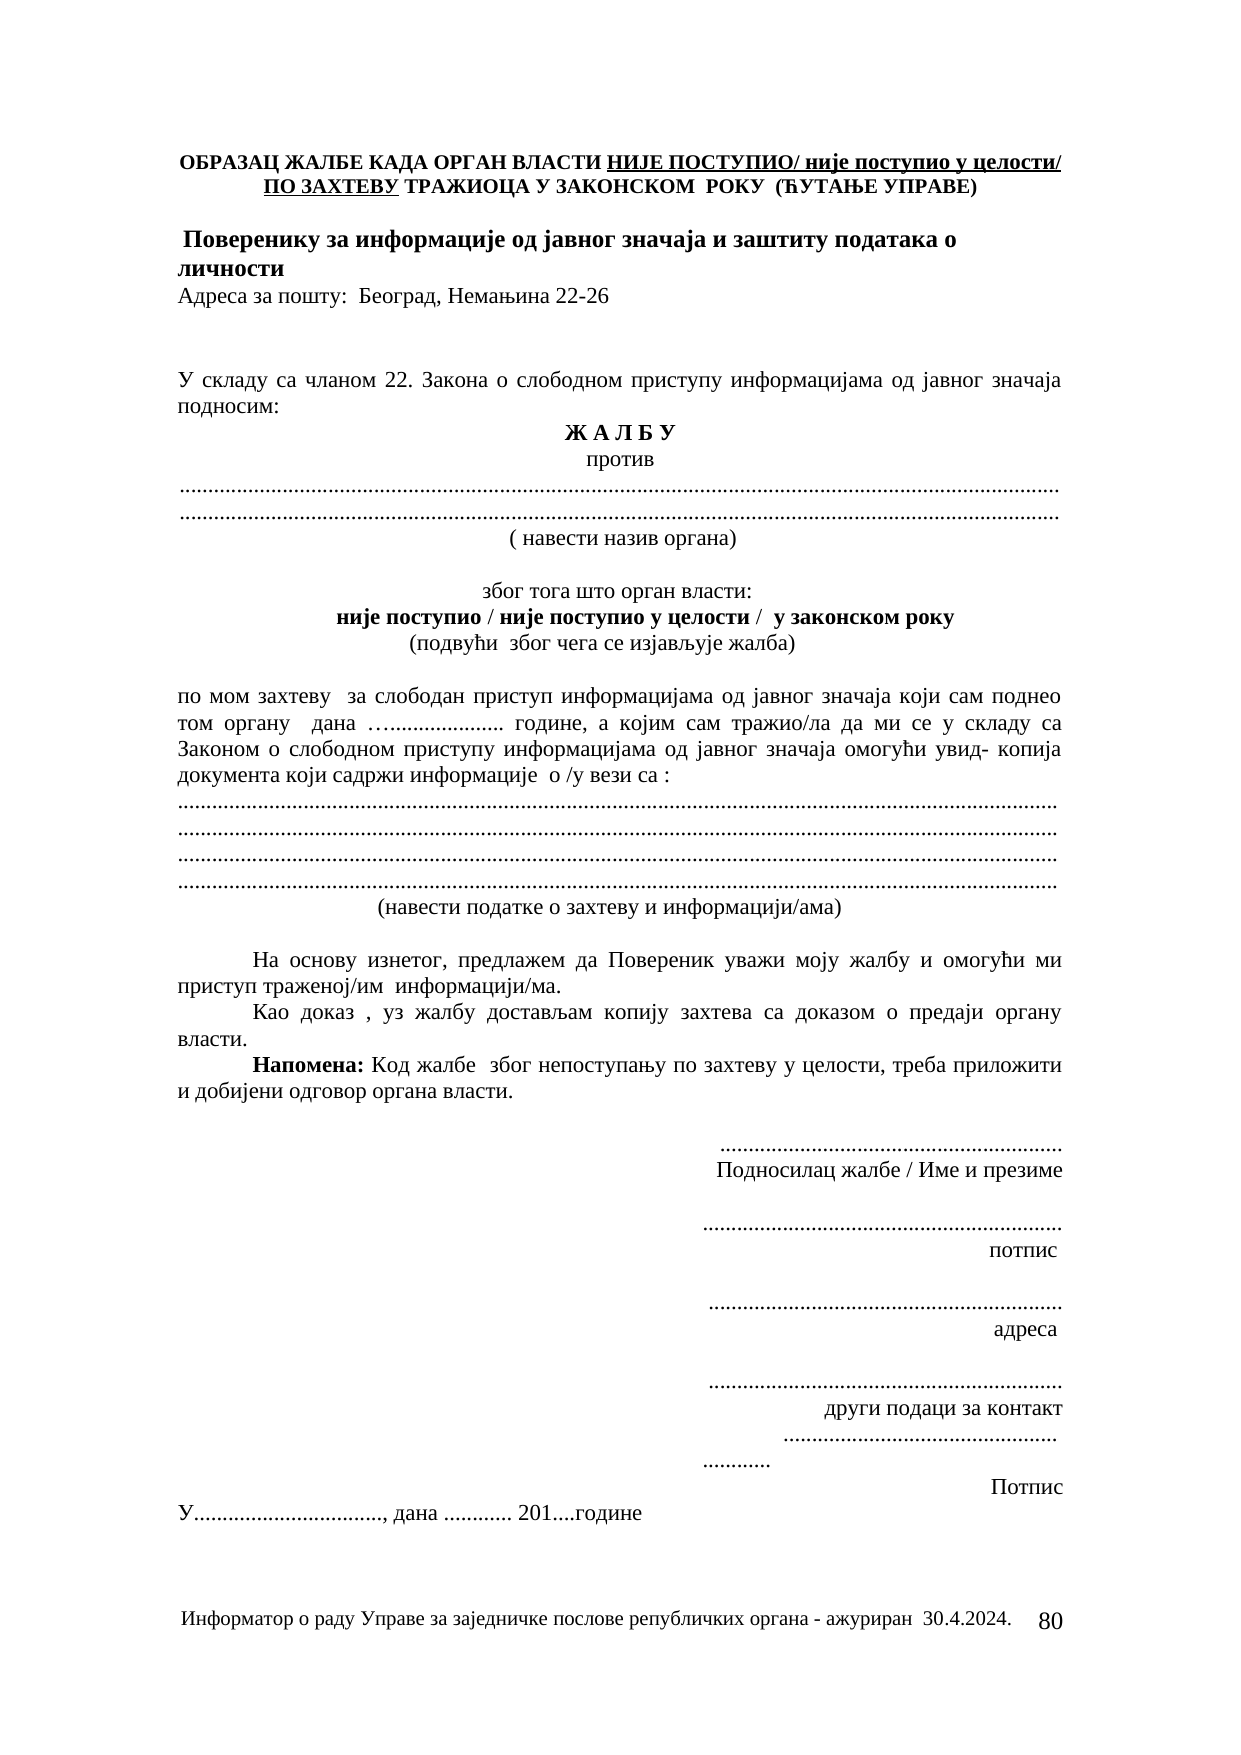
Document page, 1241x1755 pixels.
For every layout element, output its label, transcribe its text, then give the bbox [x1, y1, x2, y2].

text ............................................................... потпис [702, 1209, 1063, 1262]
text .......................................................................................................................................................... [177, 867, 1063, 893]
text Ж А Л Б У [177, 419, 1063, 445]
text (навести податке о захтеву и информацији/ама) [177, 893, 1063, 919]
text Подносилац жалбе / Име и презиме [702, 1157, 1063, 1183]
text .............................................................. други подаци за контакт [302, 1367, 1063, 1420]
text .......................................................................................................................................................... [177, 840, 1063, 867]
text .......................................................................................................................................................... [177, 498, 1063, 524]
text ............................................................ [702, 1130, 1063, 1157]
text Напомена: Код жалбе због непоступању по захтеву у целости, треба приложити и добијени одговор органа власти. [177, 1051, 1063, 1104]
text ОБРАЗАЦ ЖАЛБЕ КАДА ОРГАН ВЛАСТИ НИЈЕ ПОСТУПИО/ није поступио у целости/ ПО ЗАХТЕВУ ТРАЖИОЦА У ЗАКОНСКОМ РОКУ (ЋУТАЊЕ УПРАВЕ) [177, 148, 1063, 198]
text .......................................................................................................................................................... [177, 788, 1063, 814]
text ............................................................ [177, 1420, 1063, 1473]
text У................................., дана ............ 201....године [177, 1499, 1063, 1526]
text због тога што орган власти: [177, 577, 1063, 603]
text ( навести назив органа) [177, 524, 1063, 550]
text Потпис [702, 1473, 1063, 1499]
text .......................................................................................................................................................... [177, 814, 1063, 840]
text Адреса за пошту: Београд, Немањина 22-26 [177, 282, 1063, 308]
text (подвући због чега се изјављује жалба) [215, 629, 1063, 656]
text .......................................................................................................................................................... [177, 471, 1063, 498]
text Као доказ , уз жалбу достављам копију захтева са доказом о предаји органу власти. [177, 998, 1063, 1051]
text против [177, 445, 1063, 471]
text по мом захтеву за слободан приступ информацијама од јавног значаја који сам поднео том органу дана ….................... године, а којим сам тражио/ла да ми се у складу са Законом о слободном приступу информацијама од јавног значаја омогући увид- копија документа који садржи информације о /у вези са : [177, 682, 1063, 788]
text .............................................................. адреса [302, 1288, 1063, 1341]
text није поступио / није поступио у целости / у законском року [227, 603, 1063, 629]
text На основу изнетог, предлажем да Повереник уважи моју жалбу и омогући ми приступ траженој/им информацији/ма. [177, 946, 1063, 998]
text У складу са чланом 22. Закона о слободном приступу информацијама од јавног значаја подносим: [177, 366, 1063, 419]
text Повереникy за информације од јавног значаја и заштиту података о личности [177, 224, 1063, 282]
